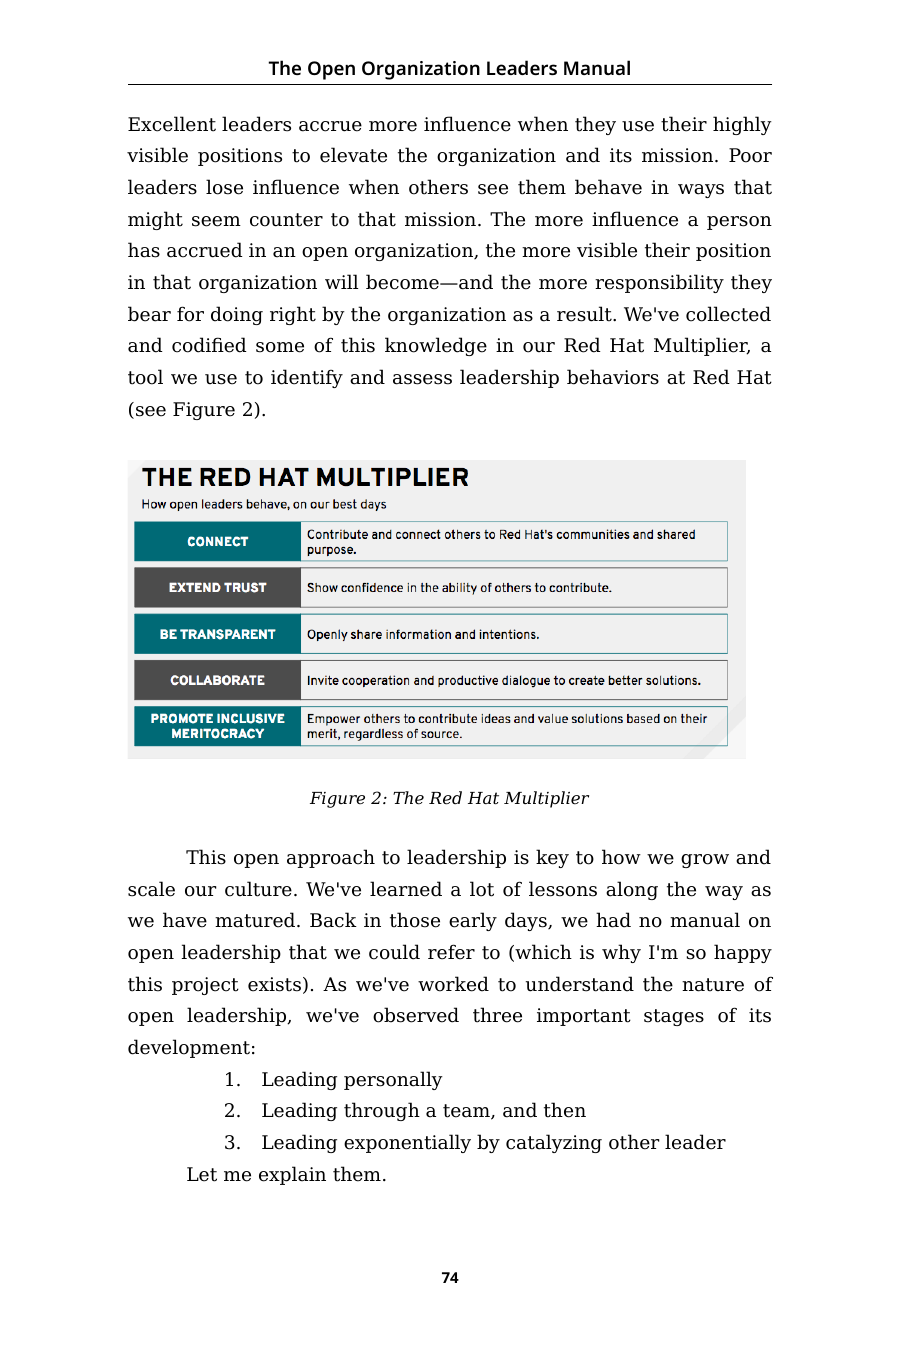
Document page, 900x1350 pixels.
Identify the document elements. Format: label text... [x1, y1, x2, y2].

text Figure 2: The Red Hat Multiplier [127, 789, 772, 808]
text This open approach to leadership is key to how we grow and scale our culture. We've learned a lot of lessons along the way as we have matured. Back in those early days, we had no manual on open leadership that we could refer to (which is why I'm so happy this project exists). As we've worked to understand the nature of open leadership, we've observed three important stages of its development: [127, 847, 772, 1059]
list Leading exponentially by catalyzing other leader [223, 1132, 772, 1154]
list Leading personally [223, 1068, 772, 1090]
picture [127, 460, 746, 759]
text Let me explain them. [127, 1163, 772, 1185]
text Excellent leaders accrue more influence when they use their highly visible positions to elevate the organization and its mission. Poor leaders lose influence when others see them behave in ways that might seem counter to that mission. The more influence a person has accrued in an open organization, the more visible their position in that organization will become—and the more responsibility they bear for doing right by the organization as a result. We've collected and codified some of this knowledge in our Red Hat Multiplier, a tool we use to identify and assess leadership behaviors at Red Hat (see Figure 2). [127, 114, 772, 421]
list Leading through a team, and then [223, 1100, 772, 1122]
